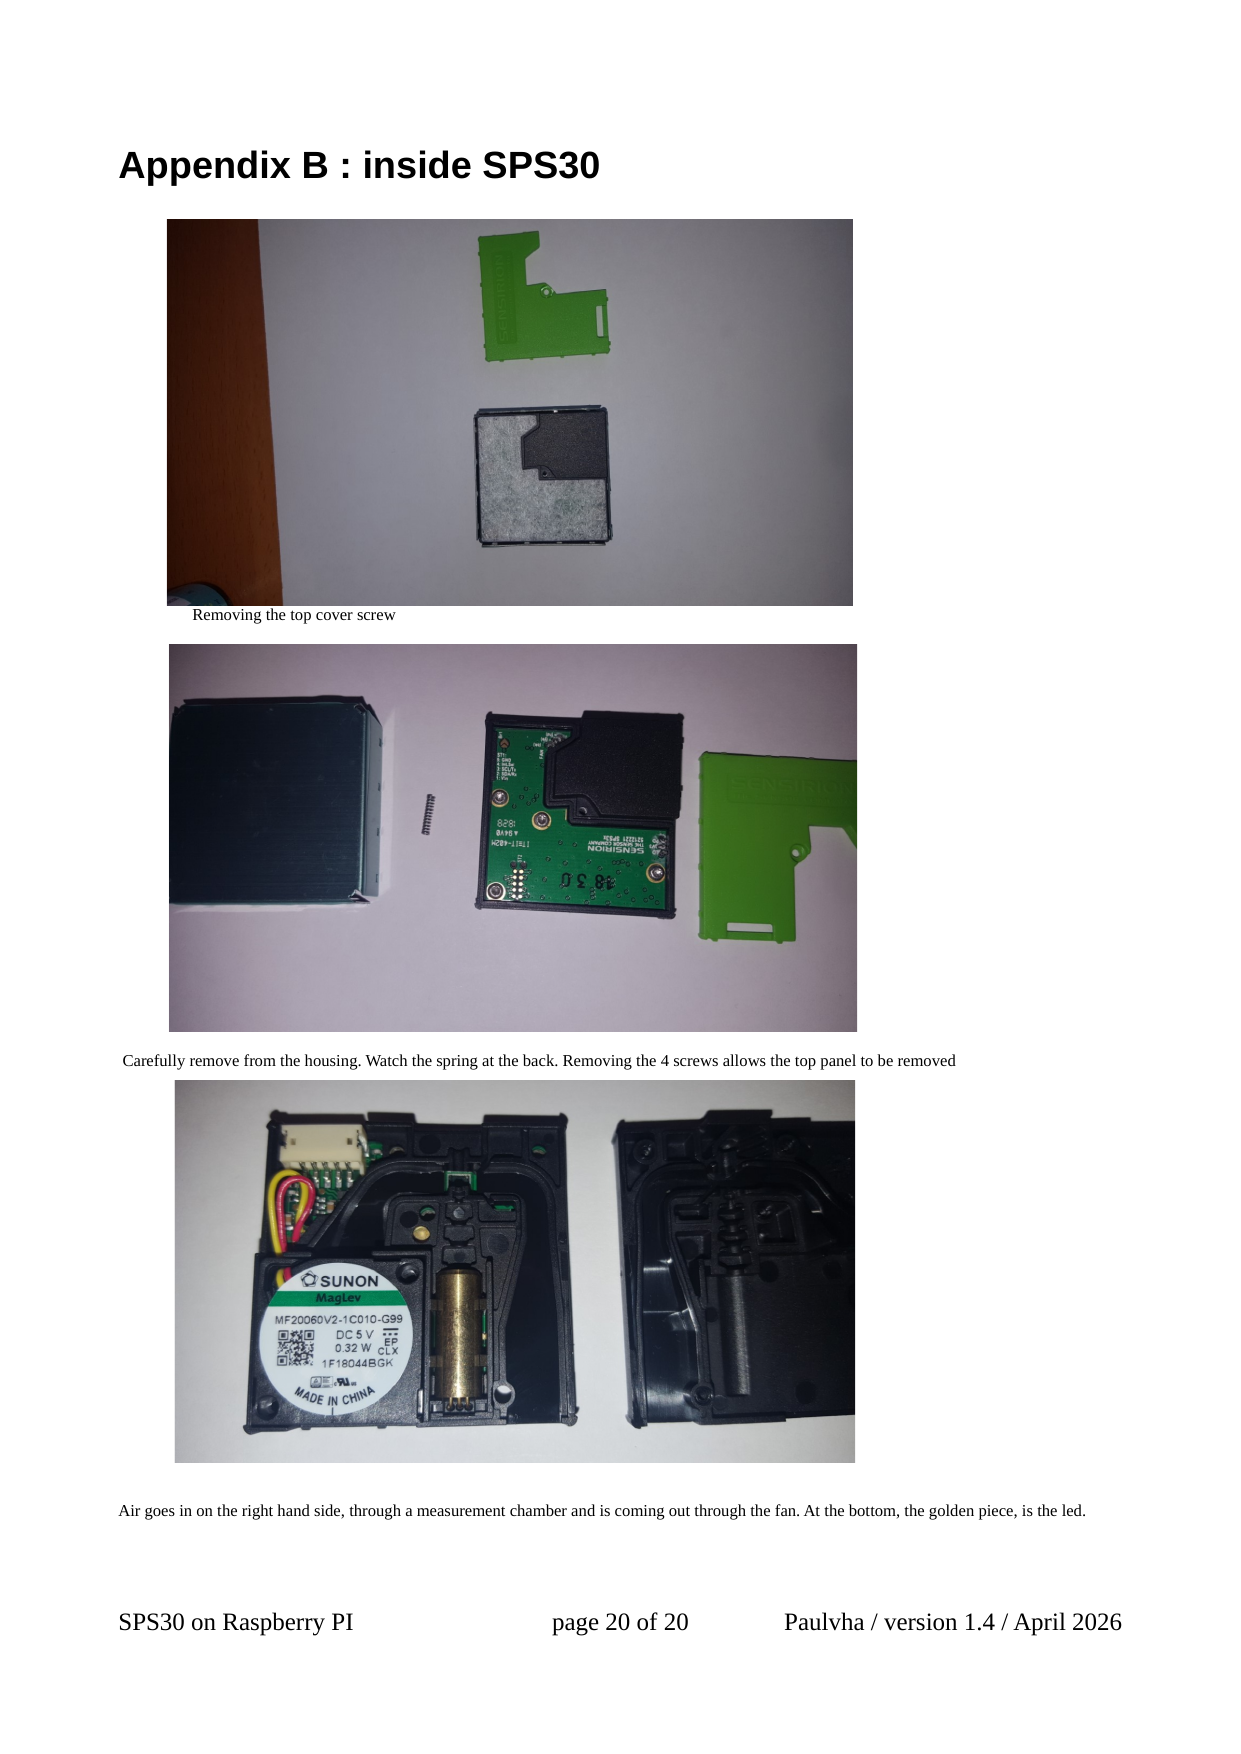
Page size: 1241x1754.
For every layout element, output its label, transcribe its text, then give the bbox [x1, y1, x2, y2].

picture [170, 644, 858, 1032]
picture [168, 219, 853, 606]
subtitle Appendix B : inside SPS30 [118, 143, 1122, 187]
text Air goes in on the right hand side, through a measurement chamber and is coming out through the fan. At the bottom, the golden piece, is the led. [118, 1501, 1122, 1520]
text Carefully remove from the housing. Watch the spring at the back. Removing the 4 screws allows the top panel to be removed [118, 1050, 1122, 1069]
picture [176, 1080, 855, 1463]
text Removing the top cover screw [118, 606, 1122, 624]
